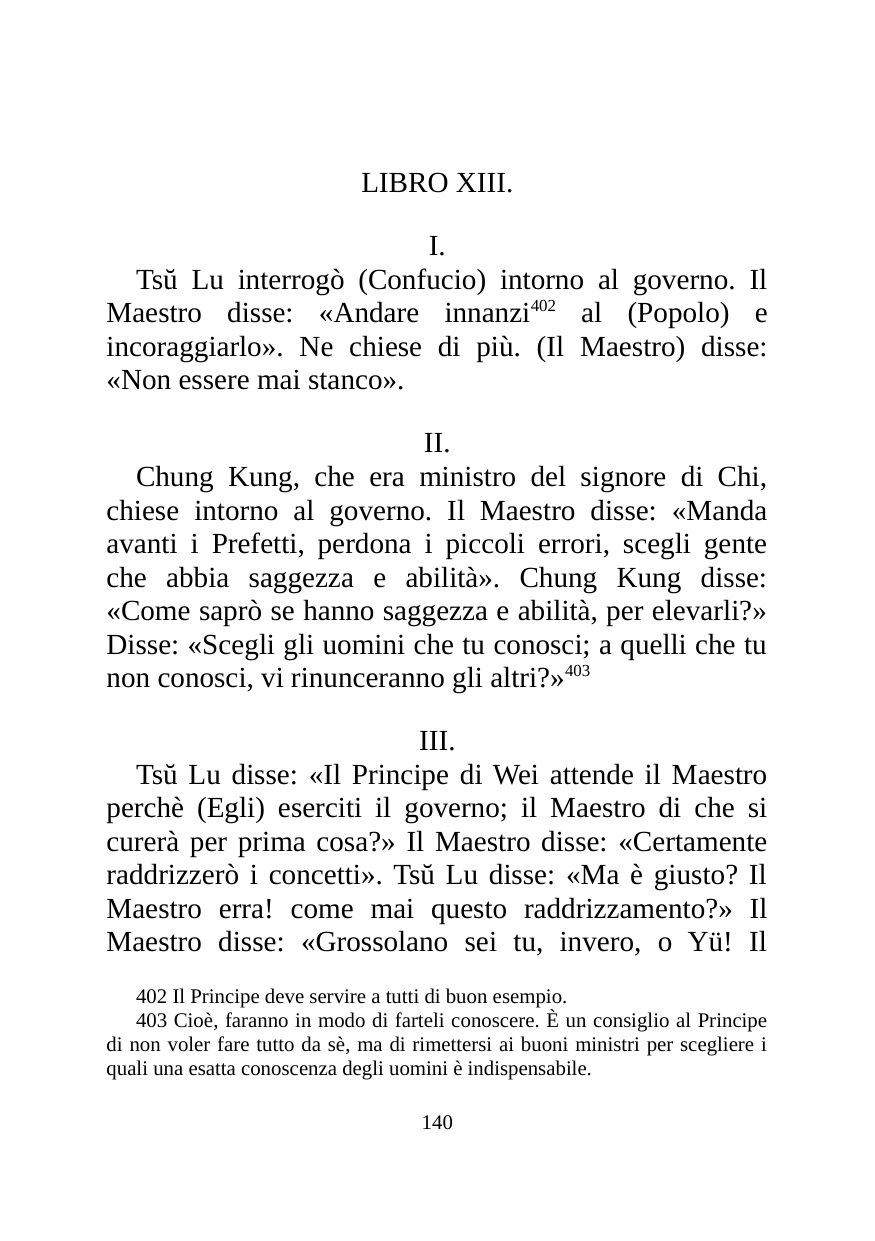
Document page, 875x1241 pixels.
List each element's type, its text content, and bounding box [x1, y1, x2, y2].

subtitle LIBRO XIII. [106, 165, 768, 199]
text Il Principe deve servire a tutti di buon esempio. [106, 984, 768, 1008]
text I. [106, 228, 768, 262]
text III. [106, 723, 768, 757]
text Tsŭ Lu disse: «Il Principe di Wei attende il Maestro perchè (Egli) eserciti il governo; il Maestro di che si curerà per prima cosa?» Il Maestro disse: «Certamente raddrizzerò i concetti». Tsŭ Lu disse: «Ma è giusto? Il Maestro erra! come mai questo raddrizzamento?» Il Maestro disse: «Grossolano sei tu, invero, o Yü! Il [106, 757, 768, 958]
text Chung Kung, che era ministro del signore di Chi, chiese intorno al governo. Il Maestro disse: «Manda avanti i Prefetti, perdona i piccoli errori, scegli gente che abbia saggezza e abilità». Chung Kung disse: «Come saprò se hanno saggezza e abilità, per elevarli?» Disse: «Scegli gli uomini che tu conosci; a quelli che tu non conosci, vi rinunceranno gli altri?» [106, 459, 768, 694]
text Cioè, faranno in modo di farteli conoscere. È un consiglio al Principe di non voler fare tutto da sè, ma di rimettersi ai buoni ministri per scegliere i quali una esatta conoscenza degli uomini è indispensabile. [106, 1008, 768, 1080]
text Tsŭ Lu interrogò (Confucio) intorno al governo. Il Maestro disse: «Andare innanzi al (Popolo) e incoraggiarlo». Ne chiese di più. (Il Maestro) disse: «Non essere mai stanco». [106, 262, 768, 396]
text II. [106, 426, 768, 459]
